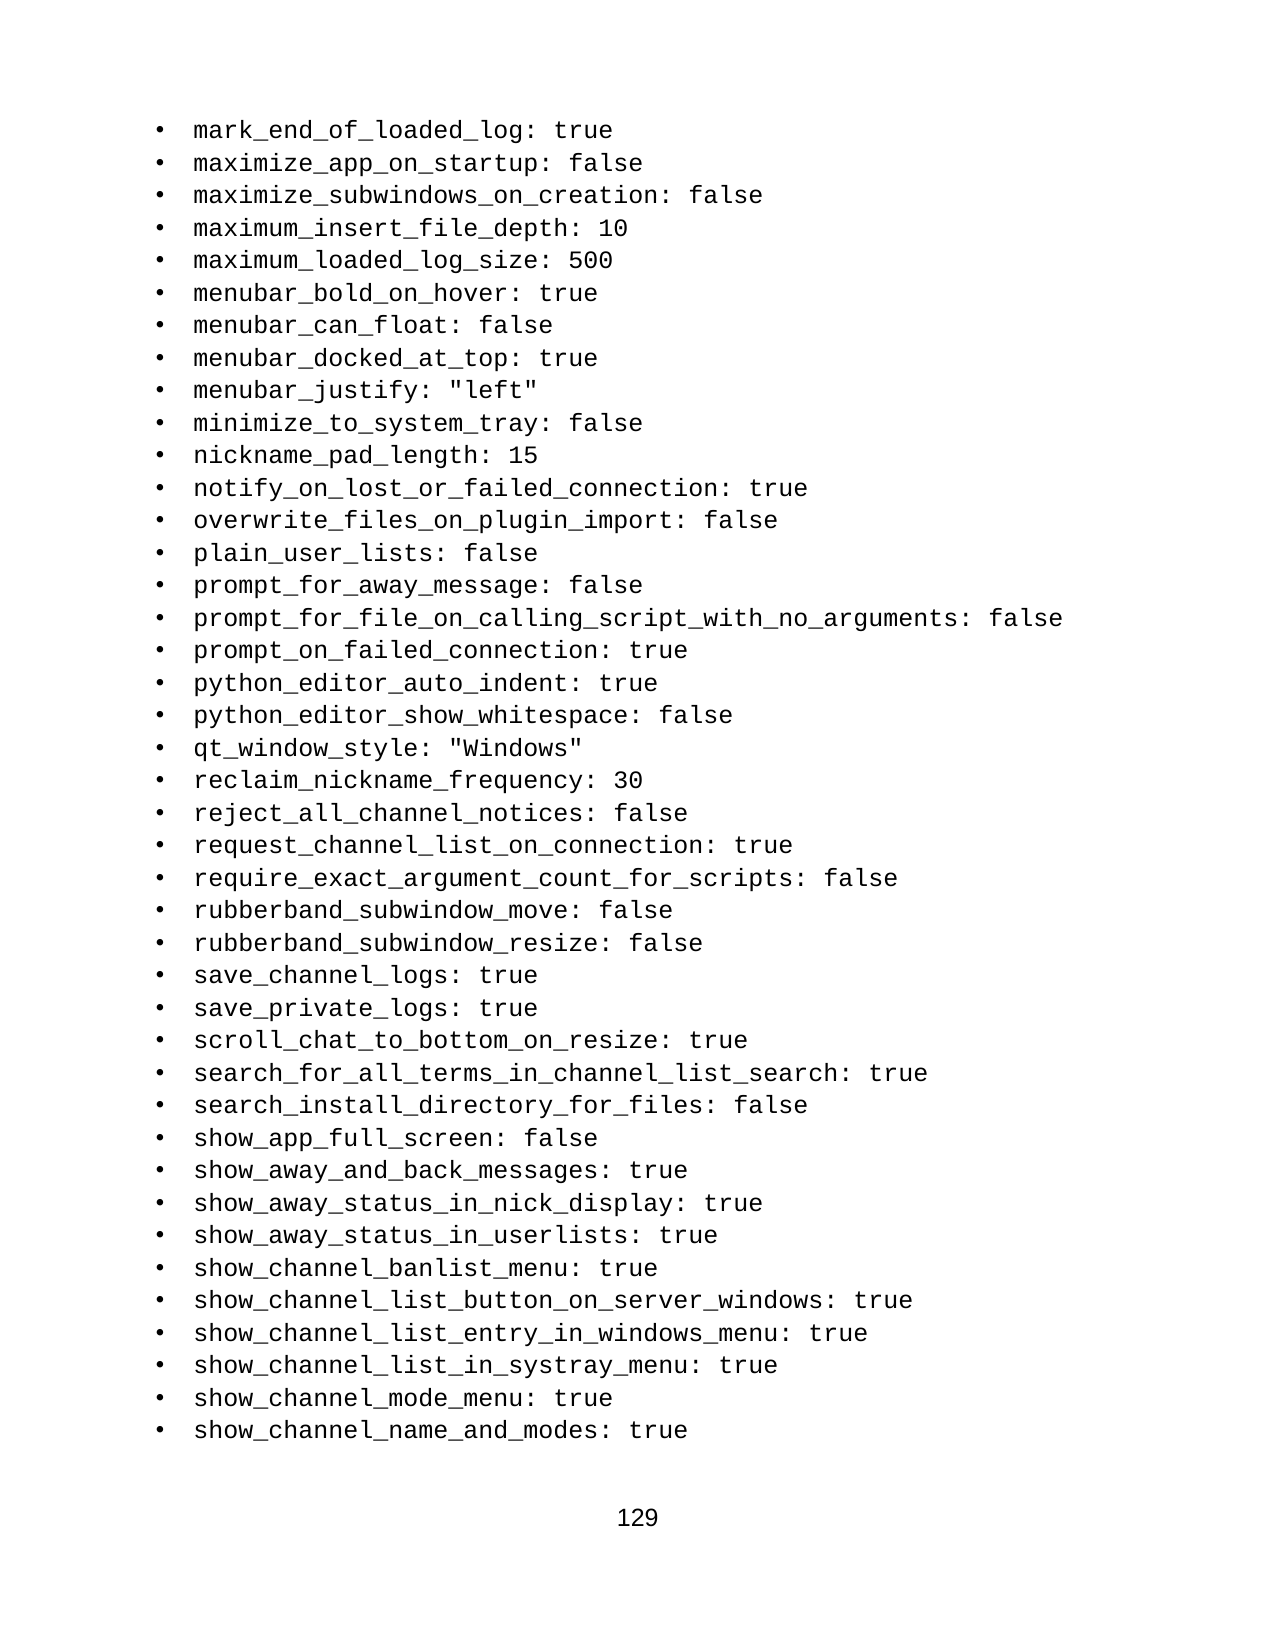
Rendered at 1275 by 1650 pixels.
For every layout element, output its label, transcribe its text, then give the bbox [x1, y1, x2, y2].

list prompt_for_file_on_calling_script_with_no_arguments: false [156, 606, 1157, 634]
list prompt_for_away_message: false [156, 573, 1157, 601]
list show_app_full_screen: false [156, 1126, 1157, 1154]
list python_editor_show_whitespace: false [156, 703, 1157, 731]
list search_for_all_terms_in_channel_list_search: true [156, 1061, 1157, 1089]
list nickname_pad_length: 15 [156, 443, 1157, 471]
list show_away_status_in_nick_display: true [156, 1191, 1157, 1219]
list show_channel_banlist_menu: true [156, 1256, 1157, 1284]
list prompt_on_failed_connection: true [156, 638, 1157, 666]
list python_editor_auto_indent: true [156, 671, 1157, 699]
list reclaim_nickname_frequency: 30 [156, 768, 1157, 796]
list show_channel_list_entry_in_windows_menu: true [156, 1321, 1157, 1349]
list require_exact_argument_count_for_scripts: false [156, 866, 1157, 894]
list show_channel_mode_menu: true [156, 1386, 1157, 1414]
list reject_all_channel_notices: false [156, 801, 1157, 829]
list maximum_insert_file_depth: 10 [156, 216, 1157, 244]
list save_private_logs: true [156, 996, 1157, 1024]
list maximize_subwindows_on_creation: false [156, 183, 1157, 211]
list maximize_app_on_startup: false [156, 151, 1157, 179]
list show_away_status_in_userlists: true [156, 1223, 1157, 1251]
list rubberband_subwindow_move: false [156, 898, 1157, 926]
list maximum_loaded_log_size: 500 [156, 248, 1157, 276]
list scroll_chat_to_bottom_on_resize: true [156, 1028, 1157, 1056]
list show_channel_list_in_systray_menu: true [156, 1353, 1157, 1381]
list menubar_bold_on_hover: true [156, 281, 1157, 309]
list show_away_and_back_messages: true [156, 1158, 1157, 1186]
list plain_user_lists: false [156, 541, 1157, 569]
list search_install_directory_for_files: false [156, 1093, 1157, 1121]
list show_channel_list_button_on_server_windows: true [156, 1288, 1157, 1316]
list notify_on_lost_or_failed_connection: true [156, 476, 1157, 504]
list rubberband_subwindow_resize: false [156, 931, 1157, 959]
list minimize_to_system_tray: false [156, 411, 1157, 439]
list save_channel_logs: true [156, 963, 1157, 991]
list menubar_can_float: false [156, 313, 1157, 341]
list menubar_justify: "left" [156, 378, 1157, 406]
list show_channel_name_and_modes: true [156, 1418, 1157, 1446]
list menubar_docked_at_top: true [156, 346, 1157, 374]
list request_channel_list_on_connection: true [156, 833, 1157, 861]
list qt_window_style: "Windows" [156, 736, 1157, 764]
list overwrite_files_on_plugin_import: false [156, 508, 1157, 536]
list mark_end_of_loaded_log: true [156, 118, 1157, 146]
